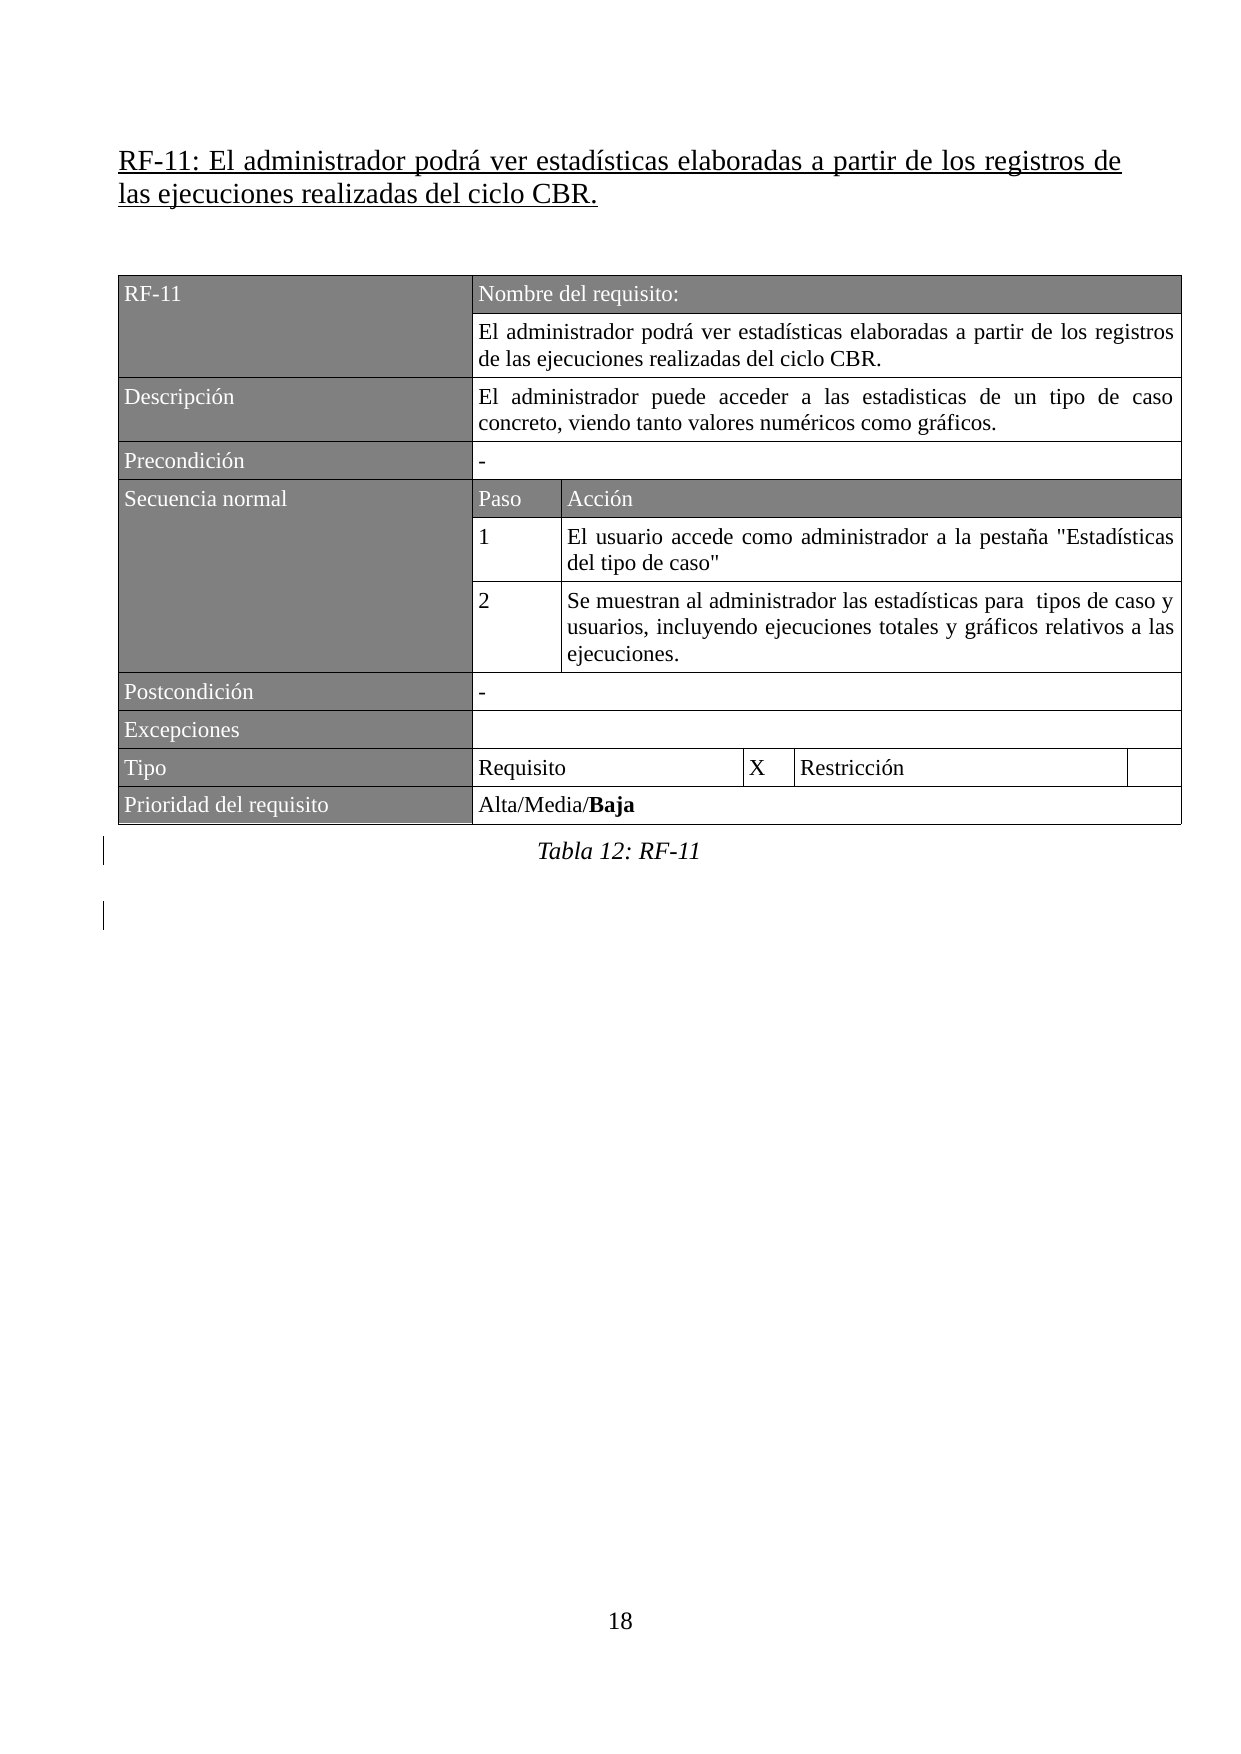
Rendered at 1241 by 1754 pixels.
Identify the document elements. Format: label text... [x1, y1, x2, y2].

table_cell Secuencia normal [119, 480, 472, 672]
table_cell 1 [473, 518, 561, 581]
table_header RF-11 [119, 276, 472, 377]
table_cell El administrador puede acceder a las estadisticas de un tipo de caso concreto, viendo tanto valores numéricos como gráficos. [473, 378, 1181, 441]
table_cell Paso [473, 480, 561, 517]
table_cell [473, 711, 1181, 748]
table_cell [1128, 749, 1181, 786]
table_cell - [473, 442, 1181, 479]
table_cell Acción [562, 480, 1181, 517]
table_cell Se muestran al administrador las estadísticas para tipos de caso y usuarios, incluyendo ejecuciones totales y gráficos relativos a las ejecuciones. [562, 582, 1181, 672]
text Tabla 12: RF-11 [118, 836, 1122, 865]
table_cell Requisito [473, 749, 743, 786]
table_cell Restricción [795, 749, 1127, 786]
subtitle RF-11: El administrador podrá ver estadísticas elaboradas a partir de los registros de [118, 143, 1122, 172]
table_cell X [744, 749, 794, 786]
subtitle las ejecuciones realizadas del ciclo CBR. [118, 174, 1122, 210]
table_cell 2 [473, 582, 561, 672]
table_cell Alta/Media/Baja [473, 787, 1181, 823]
table_cell Excepciones [119, 711, 472, 748]
table_cell Precondición [119, 442, 472, 479]
table_cell El usuario accede como administrador a la pestaña "Estadísticas del tipo de caso" [562, 518, 1181, 581]
table_cell Postcondición [119, 673, 472, 710]
table_cell Tipo [119, 749, 472, 786]
table_cell - [473, 673, 1181, 710]
table_cell El administrador podrá ver estadísticas elaboradas a partir de los registros de las ejecuciones realizadas del ciclo CBR. [473, 314, 1181, 377]
table_header Nombre del requisito: [473, 276, 1181, 313]
table_cell Prioridad del requisito [119, 787, 472, 823]
table_cell Descripción [119, 378, 472, 441]
